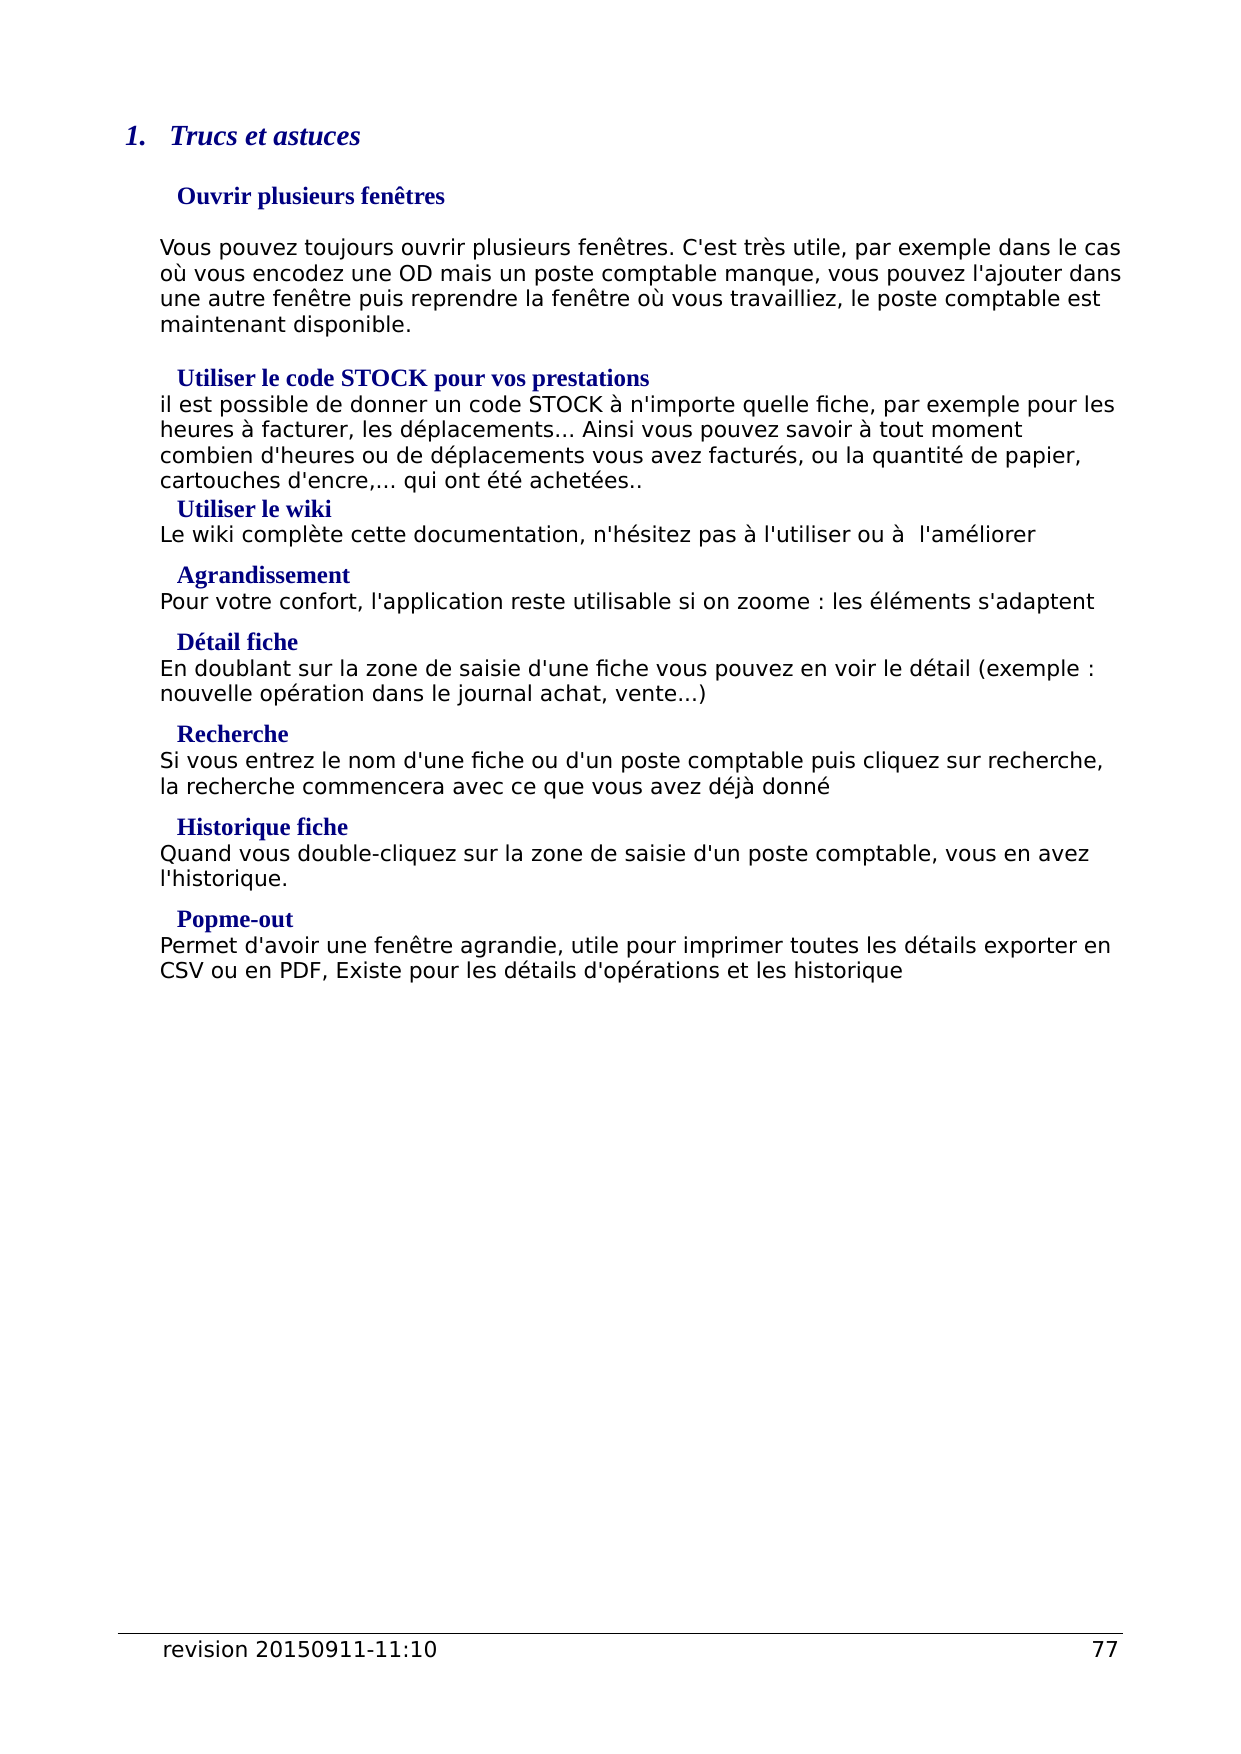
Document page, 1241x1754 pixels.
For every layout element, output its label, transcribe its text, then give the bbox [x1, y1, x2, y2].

subtitle Ouvrir plusieurs fenêtres [177, 181, 1123, 210]
subtitle Utiliser le wiki [177, 494, 1123, 522]
text Le wiki complète cette documentation, n'hésitez pas à l'utiliser ou à l'améliorer [159, 522, 1123, 548]
subtitle Trucs et astuces [117, 118, 1123, 152]
subtitle Historique fiche [177, 812, 1123, 841]
subtitle Recherche [177, 719, 1123, 748]
text Vous pouvez toujours ouvrir plusieurs fenêtres. C'est très utile, par exemple dans le cas où vous encodez une OD mais un poste comptable manque, vous pouvez l'ajouter dans une autre fenêtre puis reprendre la fenêtre où vous travailliez, le poste comptable est maintenant disponible. [159, 235, 1123, 337]
text Quand vous double-cliquez sur la zone de saisie d'un poste comptable, vous en avez l'historique. [159, 841, 1123, 892]
subtitle Agrandissement [177, 561, 1123, 589]
text il est possible de donner un code STOCK à n'importe quelle fiche, par exemple pour les heures à facturer, les déplacements... Ainsi vous pouvez savoir à tout moment combien d'heures ou de déplacements vous avez facturés, ou la quantité de papier, cartouches d'encre,... qui ont été achetées.. [159, 392, 1123, 494]
text Permet d'avoir une fenêtre agrandie, utile pour imprimer toutes les détails exporter en CSV ou en PDF, Existe pour les détails d'opérations et les historique [159, 933, 1123, 984]
subtitle Utiliser le code STOCK pour vos prestations [177, 363, 1123, 392]
subtitle Popme-out [177, 904, 1123, 933]
text Si vous entrez le nom d'une fiche ou d'un poste comptable puis cliquez sur recherche, la recherche commencera avec ce que vous avez déjà donné [159, 748, 1123, 799]
text Pour votre confort, l'application reste utilisable si on zoome : les éléments s'adaptent [159, 589, 1123, 615]
text En doublant sur la zone de saisie d'une fiche vous pouvez en voir le détail (exemple : nouvelle opération dans le journal achat, vente...) [159, 656, 1123, 707]
subtitle Détail fiche [177, 627, 1123, 656]
